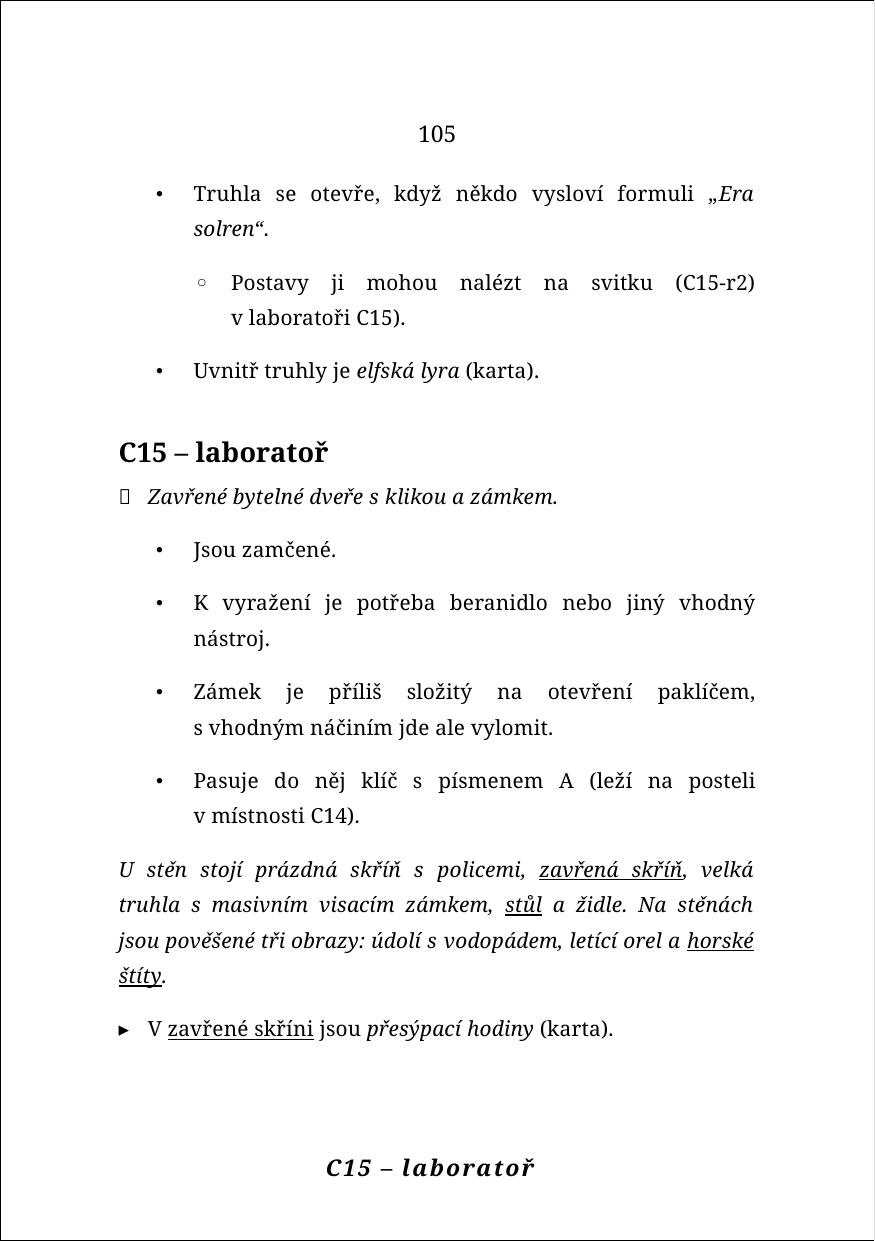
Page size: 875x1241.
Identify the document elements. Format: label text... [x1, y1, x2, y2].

subtitle C15 – laboratoř [118, 433, 756, 470]
list Truhla se otevře, když někdo vysloví formuli „Era solren“. [156, 179, 756, 243]
list Jsou zamčené. [156, 535, 756, 564]
text 🚪 Zavřené bytelné dveře s⁠ klikou a⁠ zámkem. [118, 482, 756, 510]
text ▸ V⁠ zavřené skříni jsou přesýpací hodiny (karta). [118, 1014, 756, 1043]
list Uvnitř truhly je elfská lyra (karta). [156, 356, 756, 385]
text U⁠ stěn stojí prázdná skříň s⁠ policemi, zavřená skříň, velká truhla s⁠ masivním visacím zámkem, stůl a⁠ židle. Na stěnách jsou pověšené tři obrazy: údolí s⁠ vodopádem, letící orel a⁠ horské štíty. [118, 855, 756, 990]
list Postavy ji mohou nalézt na svitku (C15-r2) v⁠ laboratoři C15). [193, 268, 756, 332]
list K⁠ vyražení je potřeba beranidlo nebo jiný vhodný nástroj. [156, 588, 756, 652]
list Zámek je příliš složitý na otevření paklíčem, s⁠ vhodným náčiním jde ale vylomit. [156, 677, 756, 741]
list Pasuje do něj klíč s⁠ písmenem A⁠ (leží na posteli v⁠ místnosti C14). [156, 766, 756, 830]
